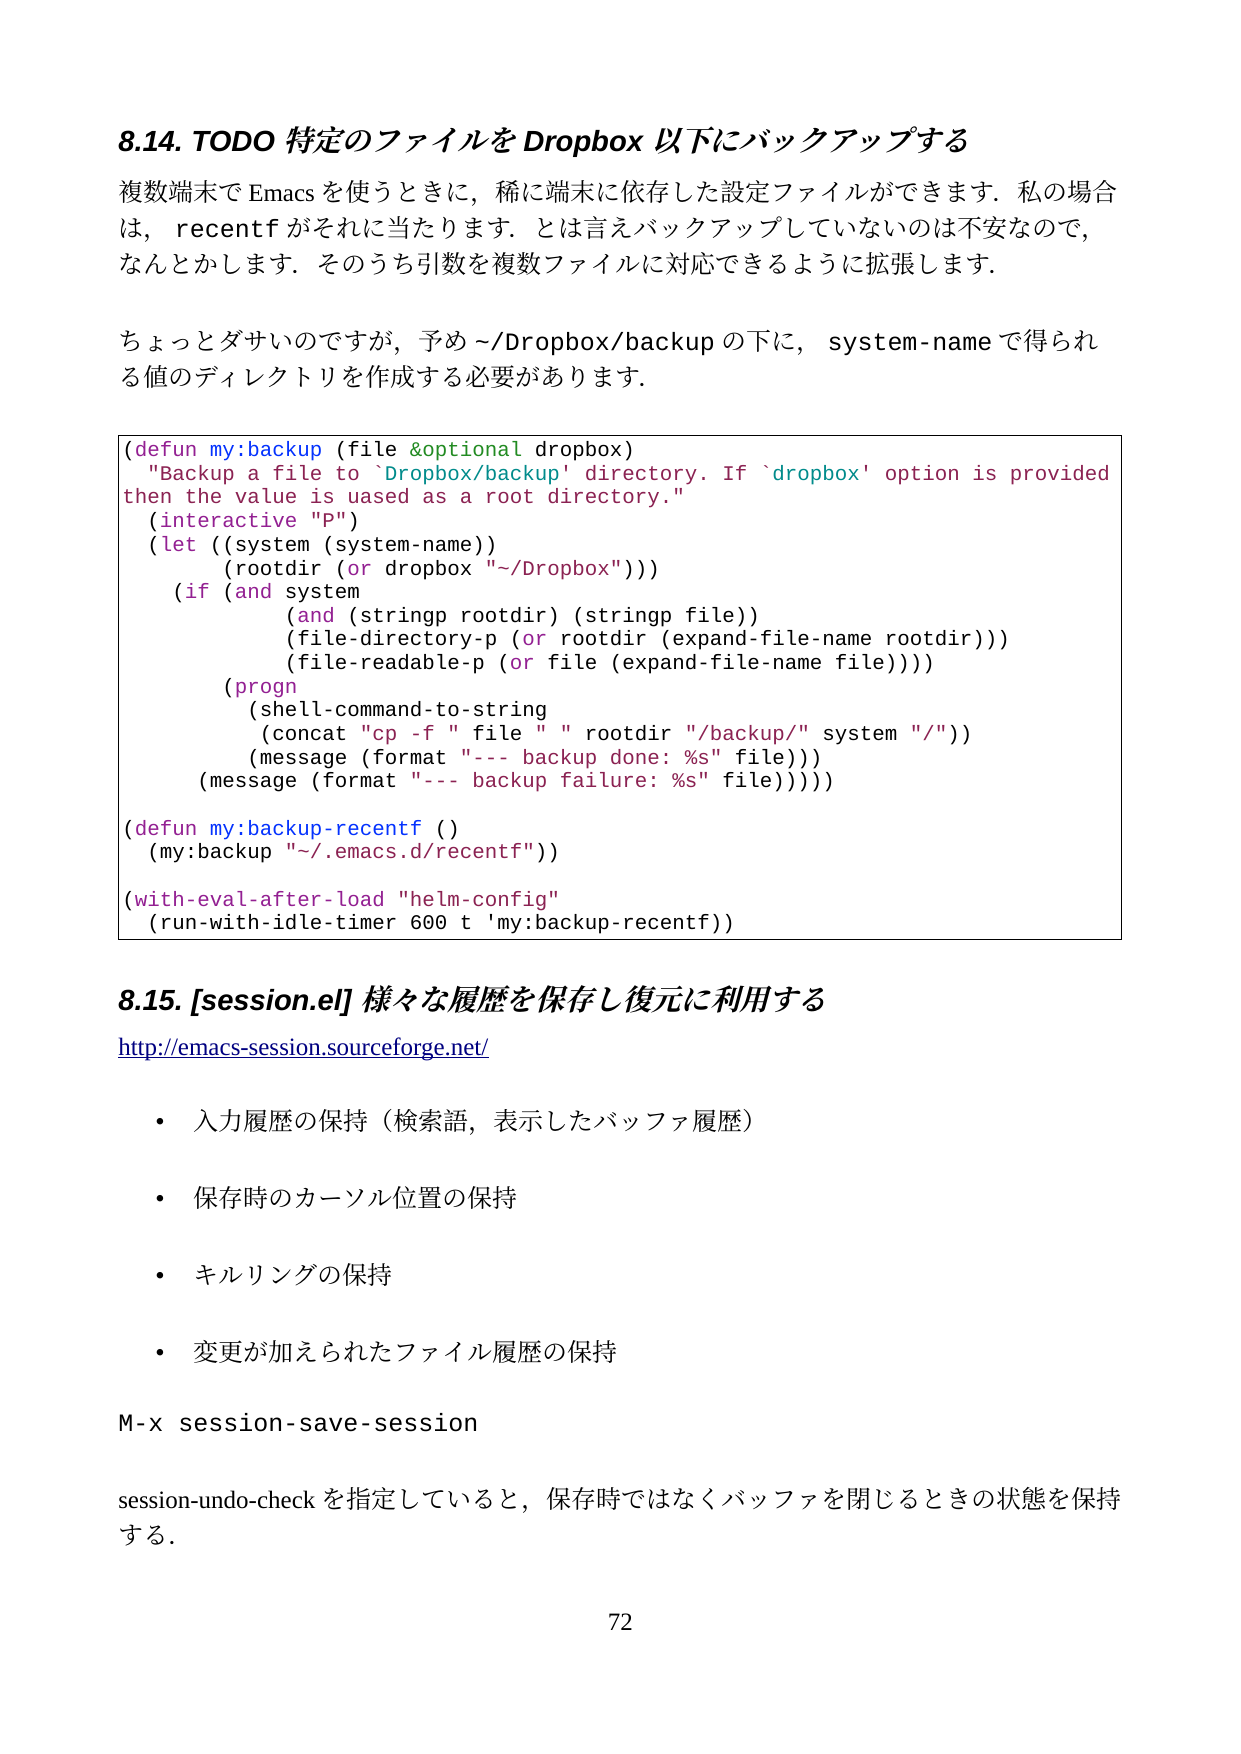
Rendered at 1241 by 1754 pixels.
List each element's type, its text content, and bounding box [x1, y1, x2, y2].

text (defun my:backup (file &optional dropbox) [119, 436, 1121, 459]
text 複数端末でEmacsを使うときに，稀に端末に依存した設定ファイルができます．私の場合は， recentf がそれに当たります．とは言えバックアップしていないのは不安なので，なんとかします．そのうち引数を複数ファイルに対応できるように拡張します． [118, 172, 1122, 309]
text (let ((system (system-name)) [119, 530, 1121, 553]
text (with-eval-after-load "helm-config" [119, 884, 1121, 908]
text (file-directory-p (or rootdir (expand-file-name rootdir))) [119, 624, 1121, 648]
text http://emacs-session.sourceforge.net/ [118, 1032, 1122, 1089]
text M-x session-save-session [118, 1410, 1122, 1467]
text (message (format "--- backup done: %s" file))) [119, 743, 1121, 766]
text (run-with-idle-timer 600 t 'my:backup-recentf)) [119, 908, 1121, 939]
text (shell-command-to-string [119, 695, 1121, 719]
text (progn [119, 672, 1121, 695]
text (defun my:backup-recentf () [119, 814, 1121, 837]
text session-undo-check を指定していると，保存時ではなくバッファを閉じるときの状態を保持する． [118, 1480, 1122, 1552]
text (if (and system [119, 577, 1121, 601]
list 変更が加えられたファイル履歴の保持 [156, 1333, 1122, 1398]
text (my:backup "~/.emacs.d/recentf")) [119, 837, 1121, 861]
text (and (stringp rootdir) (stringp file)) [119, 601, 1121, 624]
text (concat "cp -f " file " " rootdir "/backup/" system "/")) [119, 719, 1121, 743]
text (message (format "--- backup failure: %s" file))))) [119, 766, 1121, 790]
list 保存時のカーソル位置の保持 [156, 1179, 1122, 1243]
subtitle [session.el] 様々な履歴を保存し復元に利用する [118, 977, 1122, 1019]
list キルリングの保持 [156, 1256, 1122, 1321]
subtitle TODO 特定のファイルを Dropbox 以下にバックアップする [118, 118, 1122, 160]
text (rootdir (or dropbox "~/Dropbox"))) [119, 553, 1121, 577]
text (interactive "P") [119, 506, 1121, 530]
text "Backup a file to `Dropbox/backup' directory. If `dropbox' option is provided then the value is uased as a root directory." [119, 459, 1121, 506]
text (file-readable-p (or file (expand-file-name file)))) [119, 648, 1121, 672]
list 入力履歴の保持（検索語，表示したバッファ履歴） [156, 1102, 1122, 1166]
text ちょっとダサいのですが，予め ~/Dropbox/backup の下に， system-name で得られる値のディレクトリを作成する必要があります． [118, 322, 1122, 423]
